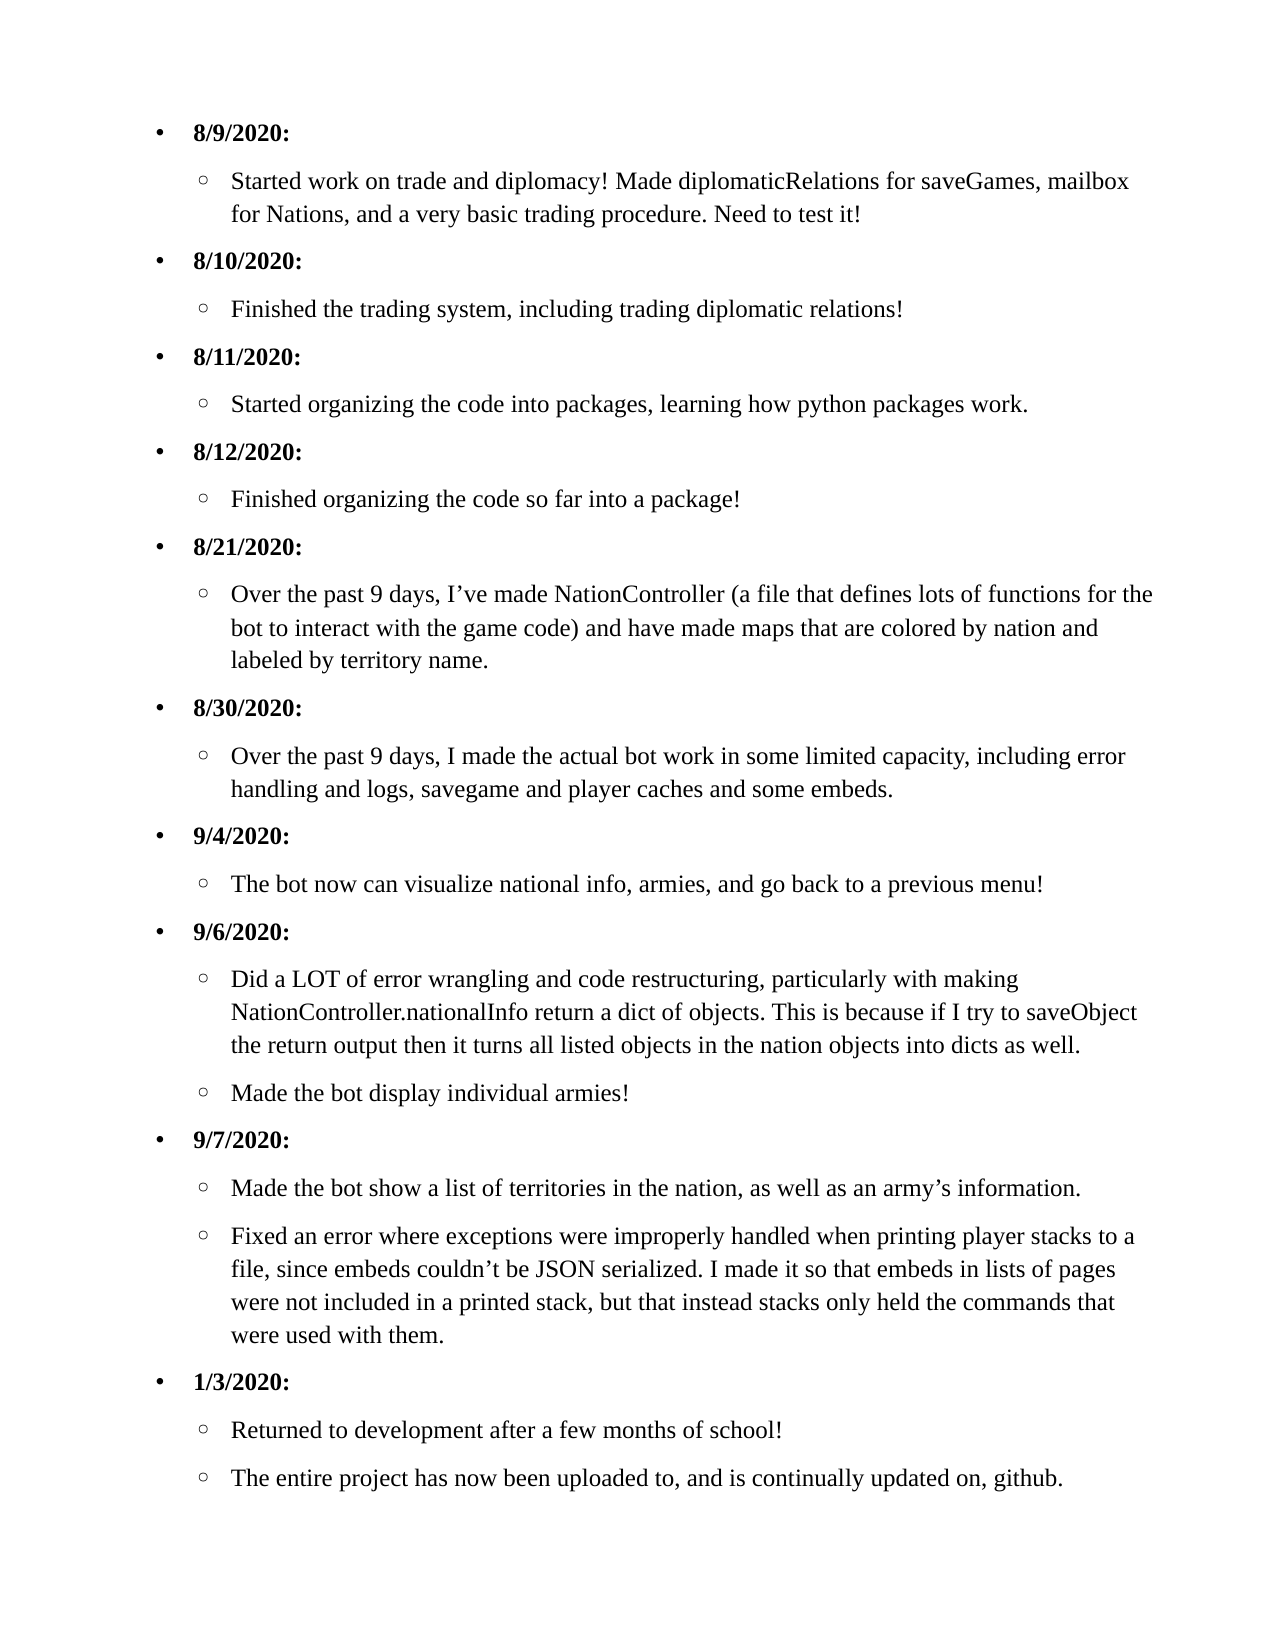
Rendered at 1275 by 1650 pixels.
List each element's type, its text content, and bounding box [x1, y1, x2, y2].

list 8/10/2020: [156, 246, 1157, 275]
list Finished organizing the code so far into a package! [193, 484, 1157, 513]
list 9/7/2020: [156, 1126, 1157, 1154]
list Made the bot display individual armies! [193, 1078, 1157, 1107]
list 8/12/2020: [156, 437, 1157, 466]
list Started organizing the code into packages, learning how python packages work. [193, 389, 1157, 418]
list 9/4/2020: [156, 821, 1157, 850]
list The entire project has now been uploaded to, and is continually updated on, github. [193, 1463, 1157, 1491]
list 1/3/2020: [156, 1367, 1157, 1396]
list 8/30/2020: [156, 693, 1157, 722]
list Made the bot show a list of territories in the nation, as well as an army’s information. [193, 1173, 1157, 1202]
list Returned to development after a few months of school! [193, 1415, 1157, 1444]
list Did a LOT of error wrangling and code restructuring, particularly with making NationController.nationalInfo return a dict of objects. This is because if I try to saveObject the return output then it turns all listed objects in the nation objects into dicts as well. [193, 964, 1157, 1059]
list Started work on trade and diplomacy! Made diplomaticRelations for saveGames, mailbox for Nations, and a very basic trading procedure. Need to test it! [193, 166, 1157, 227]
list 8/11/2020: [156, 342, 1157, 370]
list Fixed an error where exceptions were improperly handled when printing player stacks to a file, since embeds couldn’t be JSON serialized. I made it so that embeds in lists of pages were not included in a printed stack, but that instead stacks only held the commands that were used with them. [193, 1221, 1157, 1348]
list Over the past 9 days, I made the actual bot work in some limited capacity, including error handling and logs, savegame and player caches and some embeds. [193, 741, 1157, 803]
list 8/9/2020: [156, 118, 1157, 147]
list Finished the trading system, including trading diplomatic relations! [193, 294, 1157, 323]
list 9/6/2020: [156, 917, 1157, 945]
list Over the past 9 days, I’ve made NationController (a file that defines lots of functions for the bot to interact with the game code) and have made maps that are colored by nation and labeled by territory name. [193, 579, 1157, 674]
list The bot now can visualize national info, armies, and go back to a previous menu! [193, 869, 1157, 898]
list 8/21/2020: [156, 532, 1157, 561]
